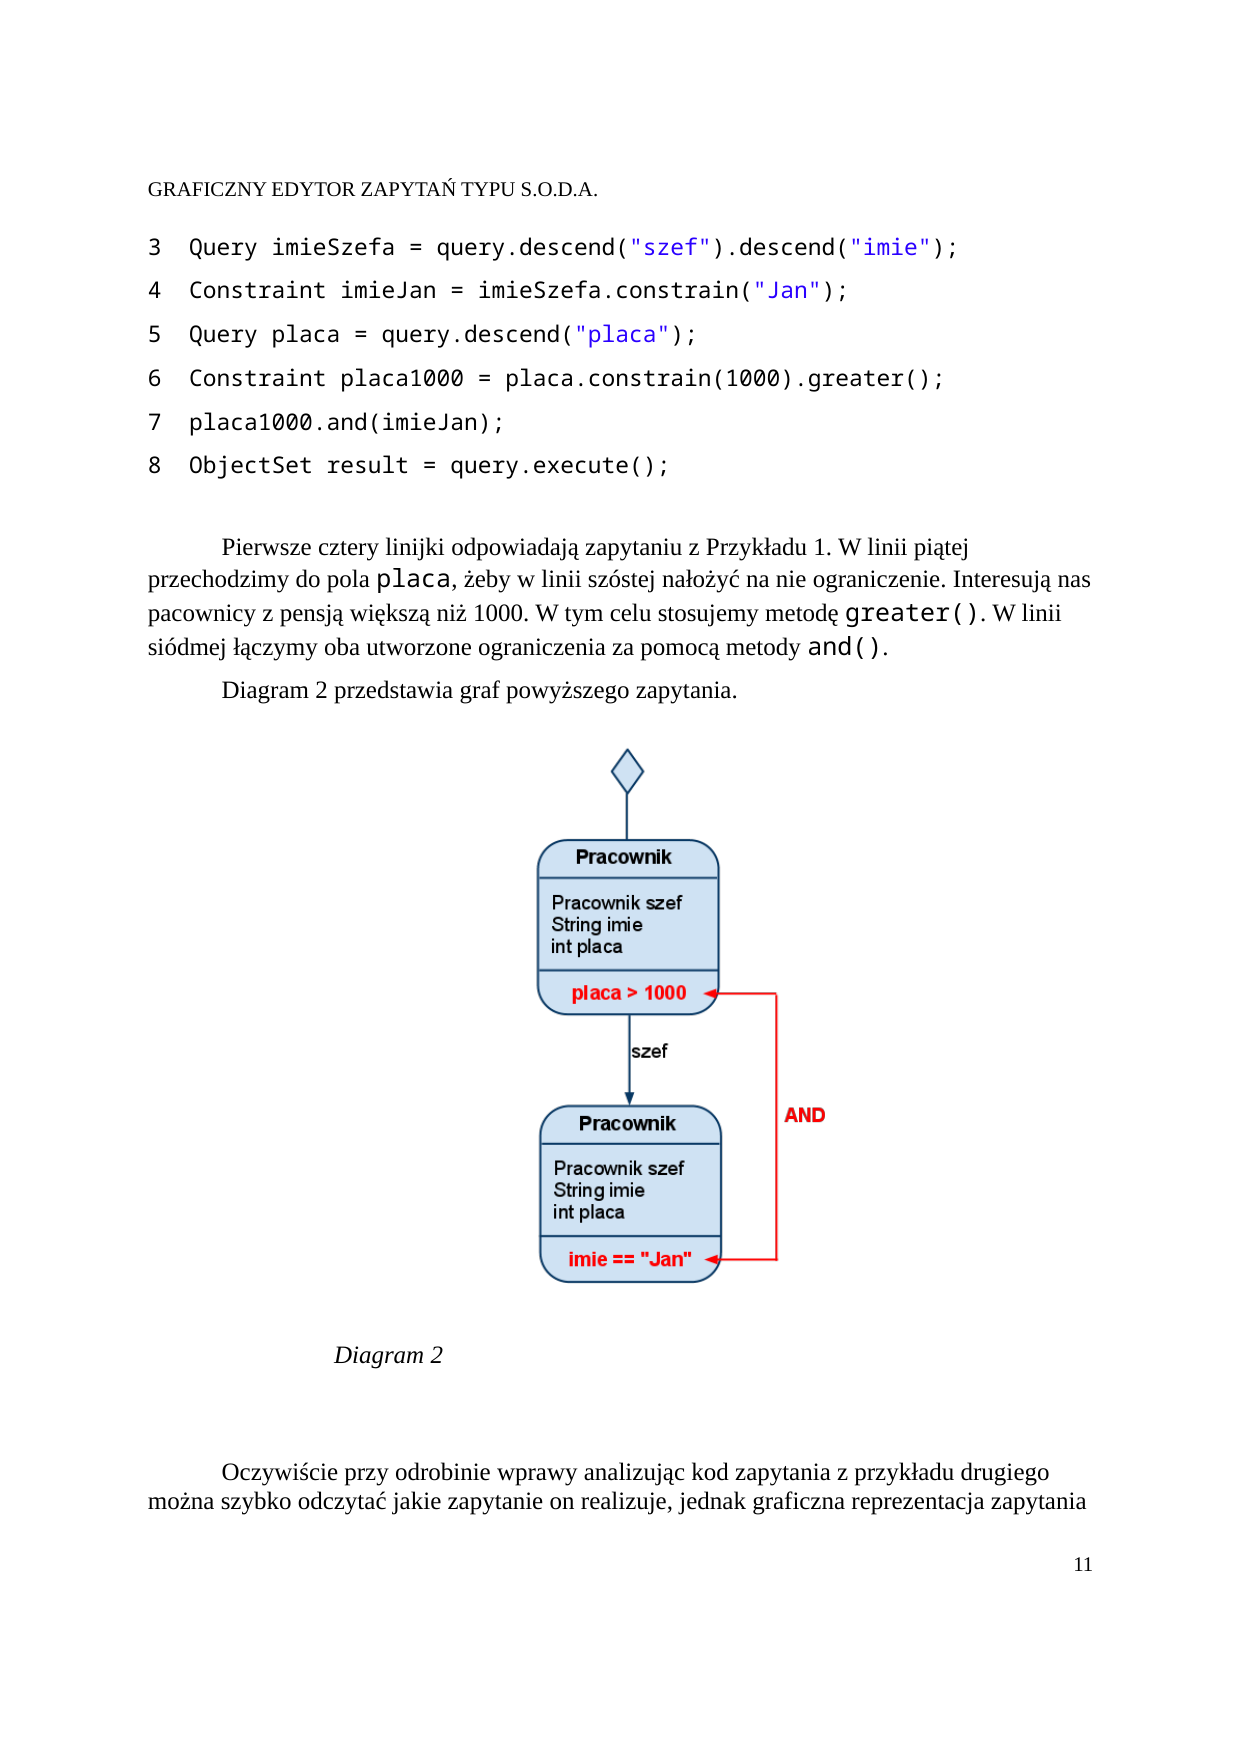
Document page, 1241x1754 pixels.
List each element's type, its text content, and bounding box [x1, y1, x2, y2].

text 3 Query imieSzefa = query.descend("szef").descend("imie"); [148, 231, 1093, 262]
text Pierwsze cztery linijki odpowiadają zapytaniu z Przykładu 1. W linii piątej przechodzimy do pola placa, żeby w linii szóstej nałożyć na nie ograniczenie. Interesują nas pacownicy z pensją większą niż 1000. W tym celu stosujemy metodę greater(). W linii siódmej łączymy oba utworzone ograniczenia za pomocą metody and(). [148, 532, 1093, 663]
text Diagram 2 [334, 1341, 907, 1369]
text 7 placa1000.and(imieJan); [148, 406, 1093, 437]
text 5 Query placa = query.descend("placa"); [148, 318, 1093, 349]
picture [333, 729, 907, 1341]
text 4 Constraint imieJan = imieSzefa.constrain("Jan"); [148, 274, 1093, 306]
text 8 ObjectSet result = query.execute(); [148, 449, 1093, 481]
text Diagram 2 przedstawia graf powyższego zapytania. [148, 676, 1093, 704]
text 6 Constraint placa1000 = placa.constrain(1000).greater(); [148, 362, 1093, 393]
text Oczywiście przy odrobinie wprawy analizując kod zapytania z przykładu drugiego można szybko odczytać jakie zapytanie on realizuje, jednak graficzna reprezentacja zapytania [148, 1457, 1093, 1514]
